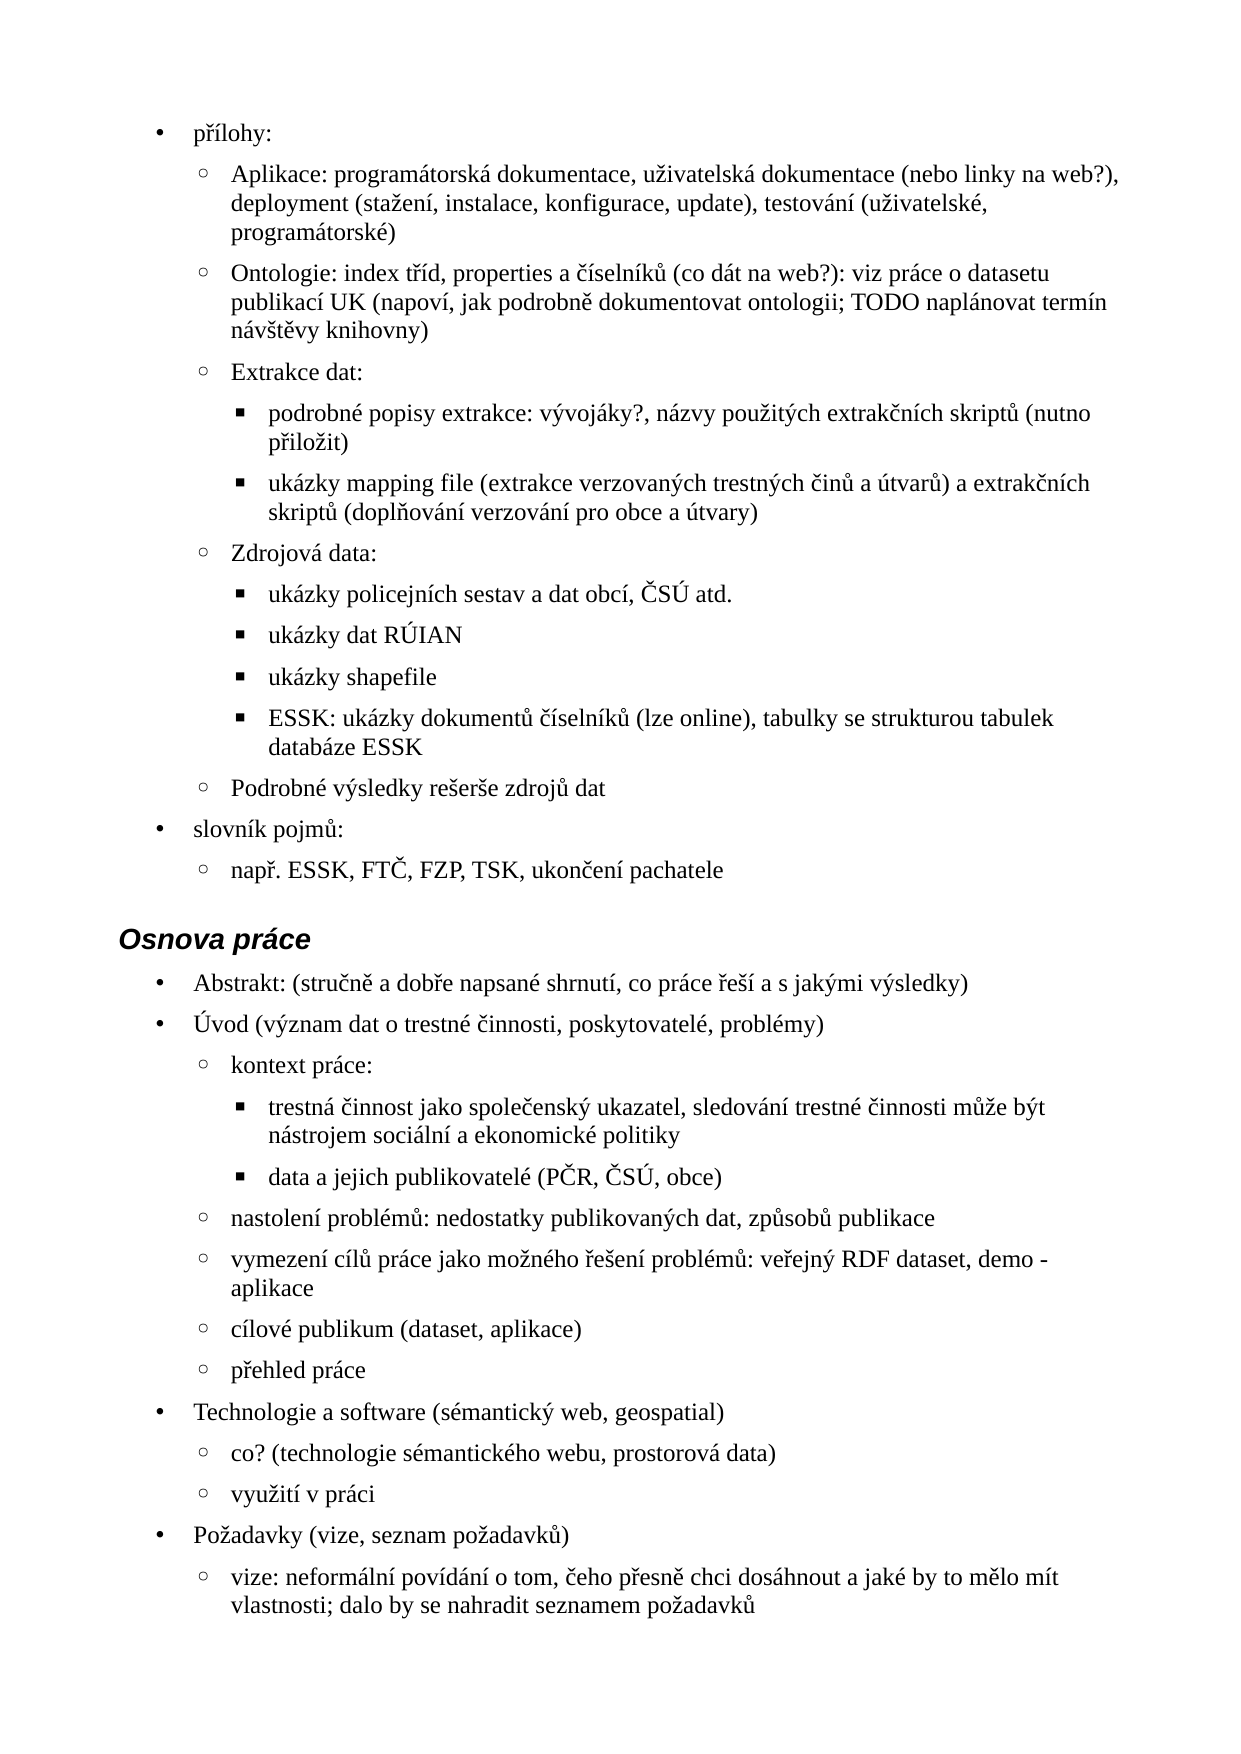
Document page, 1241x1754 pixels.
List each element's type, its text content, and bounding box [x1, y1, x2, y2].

list např. ESSK, FTČ, FZP, TSK, ukončení pachatele [193, 856, 1122, 884]
list ESSK: ukázky dokumentů číselníků (lze online), tabulky se strukturou tabulek databáze ESSK [231, 703, 1122, 761]
list ukázky mapping file (extrakce verzovaných trestných činů a útvarů) a extrakčních skriptů (doplňování verzování pro obce a útvary) [231, 468, 1122, 526]
list Abstrakt: (stručně a dobře napsané shrnutí, co práce řeší a s jakými výsledky) [156, 968, 1122, 997]
list Úvod (význam dat o trestné činnosti, poskytovatelé, problémy) [156, 1009, 1122, 1038]
list přílohy: [156, 118, 1122, 147]
list Zdrojová data: [193, 538, 1122, 567]
list Ontologie: index tříd, properties a číselníků (co dát na web?): viz práce o datasetu publikací UK (napoví, jak podrobně dokumentovat ontologii; TODO naplánovat termín návštěvy knihovny) [193, 258, 1122, 344]
list co? (technologie sémantického webu, prostorová data) [193, 1438, 1122, 1467]
list kontext práce: [193, 1050, 1122, 1079]
list Podrobné výsledky rešerše zdrojů dat [193, 773, 1122, 802]
list podrobné popisy extrakce: vývojáky?, názvy použitých extrakčních skriptů (nutno přiložit) [231, 398, 1122, 456]
list vize: neformální povídání o tom, čeho přesně chci dosáhnout a jaké by to mělo mít vlastnosti; dalo by se nahradit seznamem požadavků [193, 1562, 1122, 1619]
list data a jejich publikovatelé (PČR, ČSÚ, obce) [231, 1162, 1122, 1190]
list vymezení cílů práce jako možného řešení problémů: veřejný RDF dataset, demo - aplikace [193, 1244, 1122, 1302]
list slovník pojmů: [156, 814, 1122, 843]
list ukázky policejních sestav a dat obcí, ČSÚ atd. [231, 579, 1122, 608]
list Požadavky (vize, seznam požadavků) [156, 1520, 1122, 1549]
list Aplikace: programátorská dokumentace, uživatelská dokumentace (nebo linky na web?), deployment (stažení, instalace, konfigurace, update), testování (uživatelské, programátorské) [193, 159, 1122, 246]
list přehled práce [193, 1355, 1122, 1384]
list ukázky shapefile [231, 662, 1122, 691]
list nastolení problémů: nedostatky publikovaných dat, způsobů publikace [193, 1203, 1122, 1232]
list Extrakce dat: [193, 357, 1122, 386]
subtitle Osnova práce [118, 922, 1122, 955]
list Technologie a software (sémantický web, geospatial) [156, 1397, 1122, 1425]
list trestná činnost jako společenský ukazatel, sledování trestné činnosti může být nástrojem sociální a ekonomické politiky [231, 1092, 1122, 1149]
list ukázky dat RÚIAN [231, 621, 1122, 649]
list využití v práci [193, 1479, 1122, 1508]
list cílové publikum (dataset, aplikace) [193, 1314, 1122, 1343]
